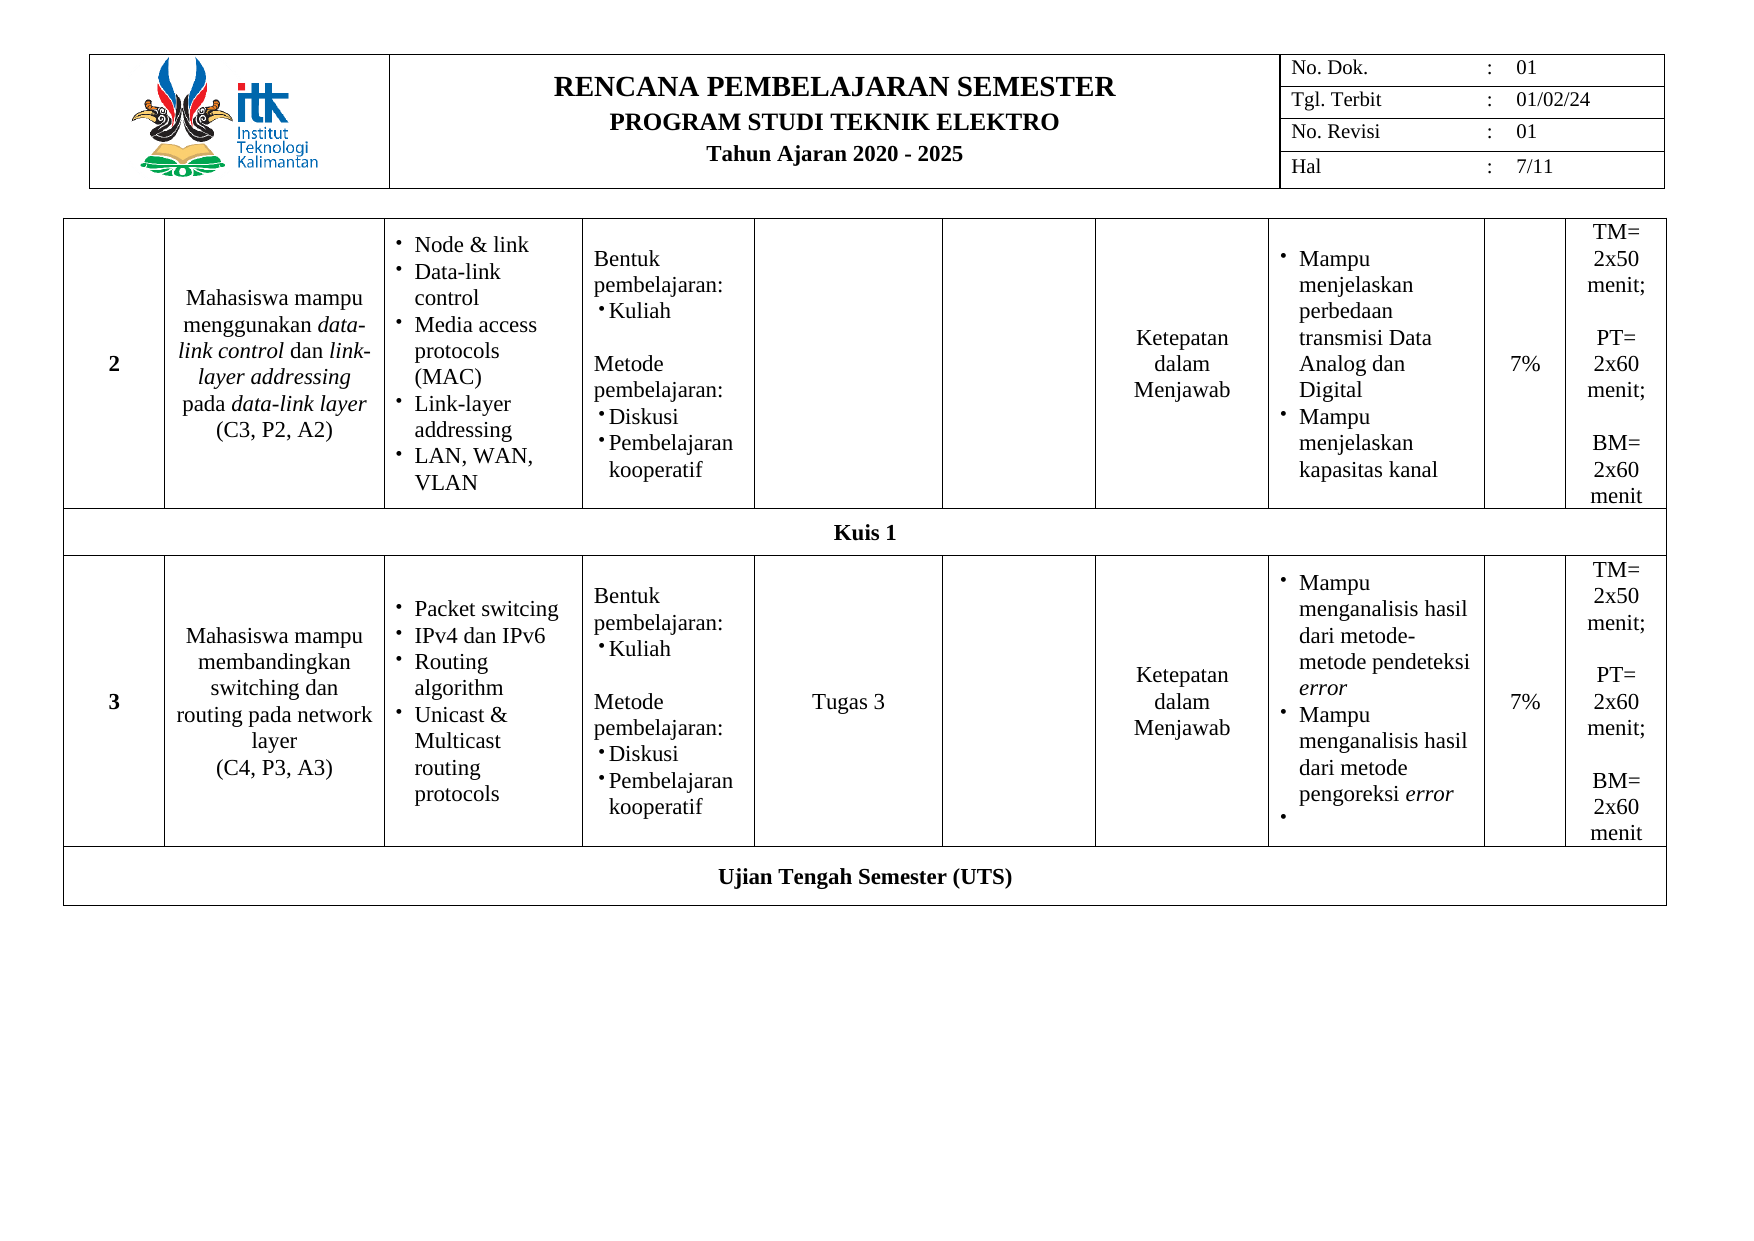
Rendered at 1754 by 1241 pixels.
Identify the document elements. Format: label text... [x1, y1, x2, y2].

table_cell Node & link Data-link control Media access protocols (MAC) Link-layer addressing LAN, WAN, VLAN [385, 219, 582, 508]
table_cell Mahasiswa mampu menggunakan data-link control dan link-layer addressing pada data-link layer (C3, P2, A2) [165, 219, 384, 508]
table_cell TM= 2x50 menit; PT= 2x60 menit; BM= 2x60 menit [1566, 219, 1666, 508]
table_cell Ketepatan dalam Menjawab [1096, 556, 1268, 846]
table_cell 7% [1485, 219, 1565, 508]
table_cell Ujian Tengah Semester (UTS) [64, 847, 1666, 905]
picture [127, 55, 322, 181]
table_cell [755, 219, 942, 508]
table_cell 2 [64, 219, 164, 508]
table_cell Tugas 3 [755, 556, 942, 846]
table_cell Bentuk pembelajaran: Kuliah Metode pembelajaran: Diskusi Pembelajaran kooperatif [583, 556, 754, 846]
table_cell Mahasiswa mampu membandingkan switching dan routing pada network layer (C4, P3, A3) [165, 556, 384, 846]
table_cell Ketepatan dalam Menjawab [1096, 219, 1268, 508]
table_cell Mampu menjelaskan perbedaan transmisi Data Analog dan Digital Mampu menjelaskan kapasitas kanal [1269, 219, 1484, 508]
table_cell 3 [64, 556, 164, 846]
table_cell 7% [1485, 556, 1565, 846]
table_cell Kuis 1 [64, 509, 1666, 555]
table_cell [943, 556, 1095, 846]
table_cell [943, 219, 1095, 508]
table_cell Mampu menganalisis hasil dari metode-metode pendeteksi error Mampu menganalisis hasil dari metode pengoreksi error [1269, 556, 1484, 846]
table_cell Packet switcing IPv4 dan IPv6 Routing algorithm Unicast & Multicast routing protocols [385, 556, 582, 846]
table_cell TM= 2x50 menit; PT= 2x60 menit; BM= 2x60 menit [1566, 556, 1666, 846]
table_cell Bentuk pembelajaran: Kuliah Metode pembelajaran: Diskusi Pembelajaran kooperatif [583, 219, 754, 508]
